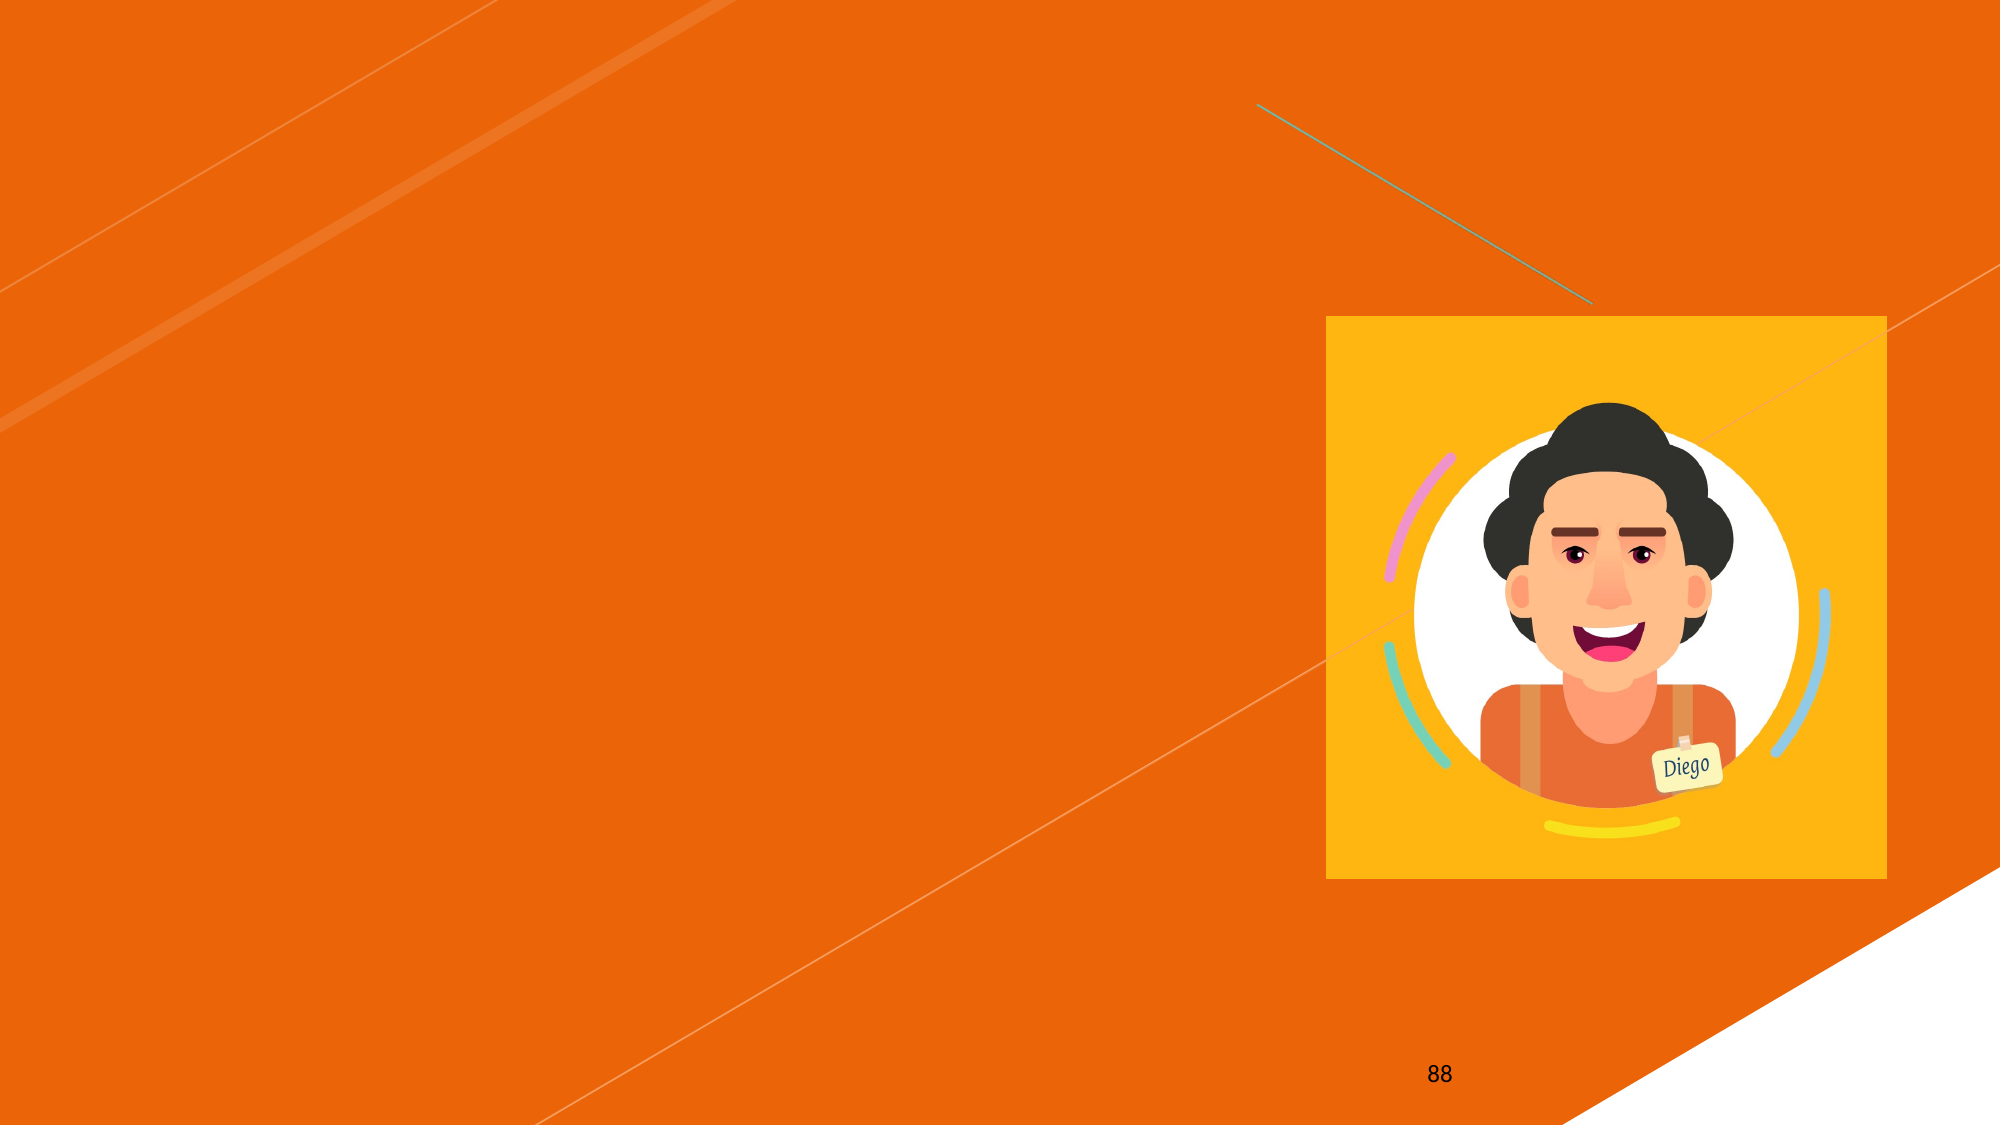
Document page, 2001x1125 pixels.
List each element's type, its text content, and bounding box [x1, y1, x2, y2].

text_box 88 [1412, 1042, 1863, 1103]
picture [1326, 316, 1887, 879]
